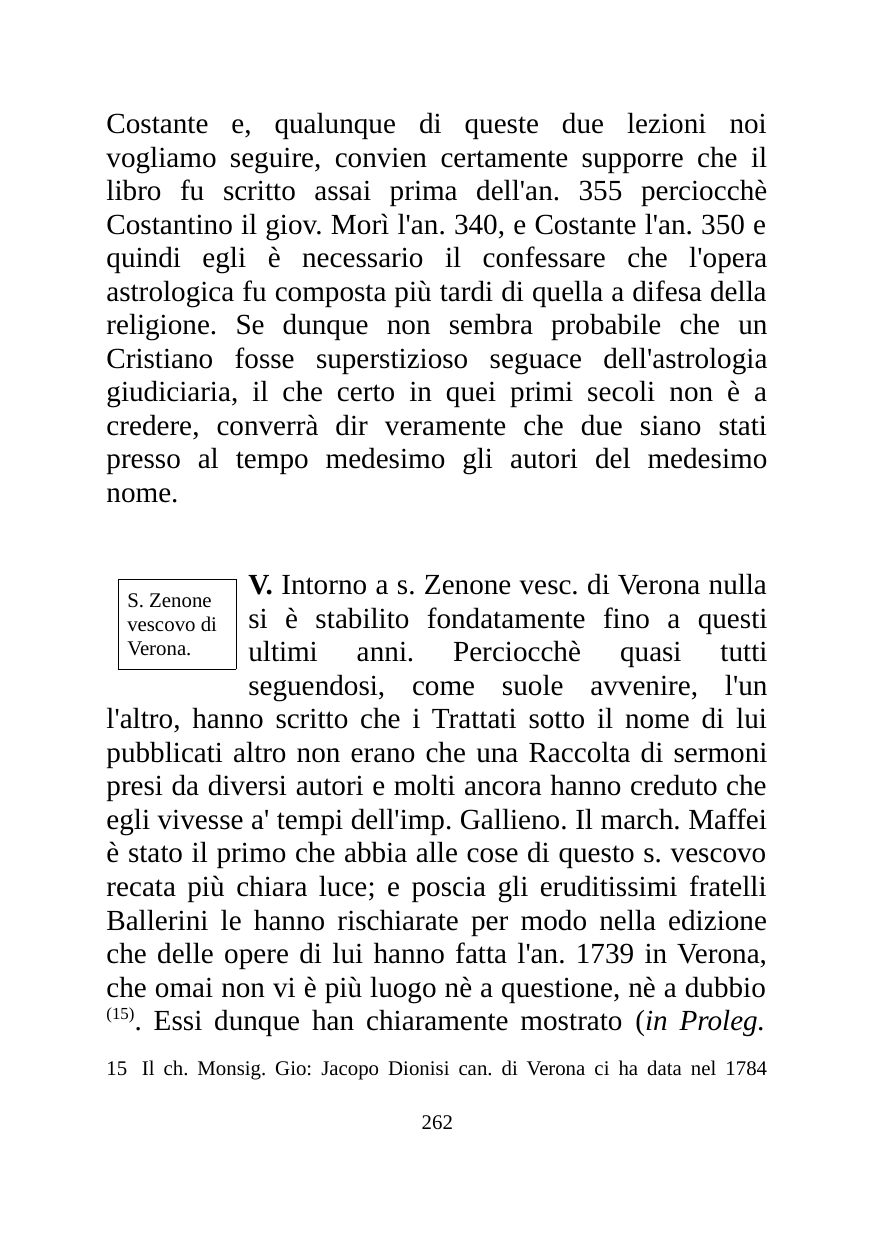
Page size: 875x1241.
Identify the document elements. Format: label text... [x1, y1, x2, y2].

text S. Zenone vescovo di Verona. [127, 588, 227, 660]
text V. Intorno a s. Zenone vesc. di Verona nulla si è stabilito fondatamente fino a questi ultimi anni. Perciocchè quasi tutti seguendosi, come suole avvenire, l'un l'altro, hanno scritto che i Trattati sotto il nome di lui pubblicati altro non erano che una Raccolta di sermoni presi da diversi autori e molti ancora hanno creduto che egli vivesse a' tempi dell'imp. Gallieno. Il march. Maffei è stato il primo che abbia alle cose di questo s. vescovo recata più chiara luce; e poscia gli eruditissimi fratelli Ballerini le hanno rischiarate per modo nella edizione che delle opere di lui hanno fatta l'an. 1739 in Verona, che omai non vi è più luogo nè a questione, nè a dubbio (). Essi dunque han chiaramente mostrato (in Proleg. [106, 567, 768, 1037]
text Il ch. Monsig. Gio: Jacopo Dionisi can. di Verona ci ha data nel 1784 [106, 1056, 768, 1080]
text Costante e, qualunque di queste due lezioni noi vogliamo seguire, convien certamente supporre che il libro fu scritto assai prima dell'an. 355 perciocchè Costantino il giov. Morì l'an. 340, e Costante l'an. 350 e quindi egli è necessario il confessare che l'opera astrologica fu composta più tardi di quella a difesa della religione. Se dunque non sembra probabile che un Cristiano fosse superstizioso seguace dell'astrologia giudiciaria, il che certo in quei primi secoli non è a credere, converrà dir veramente che due siano stati presso al tempo medesimo gli autori del medesimo nome. [106, 106, 768, 509]
